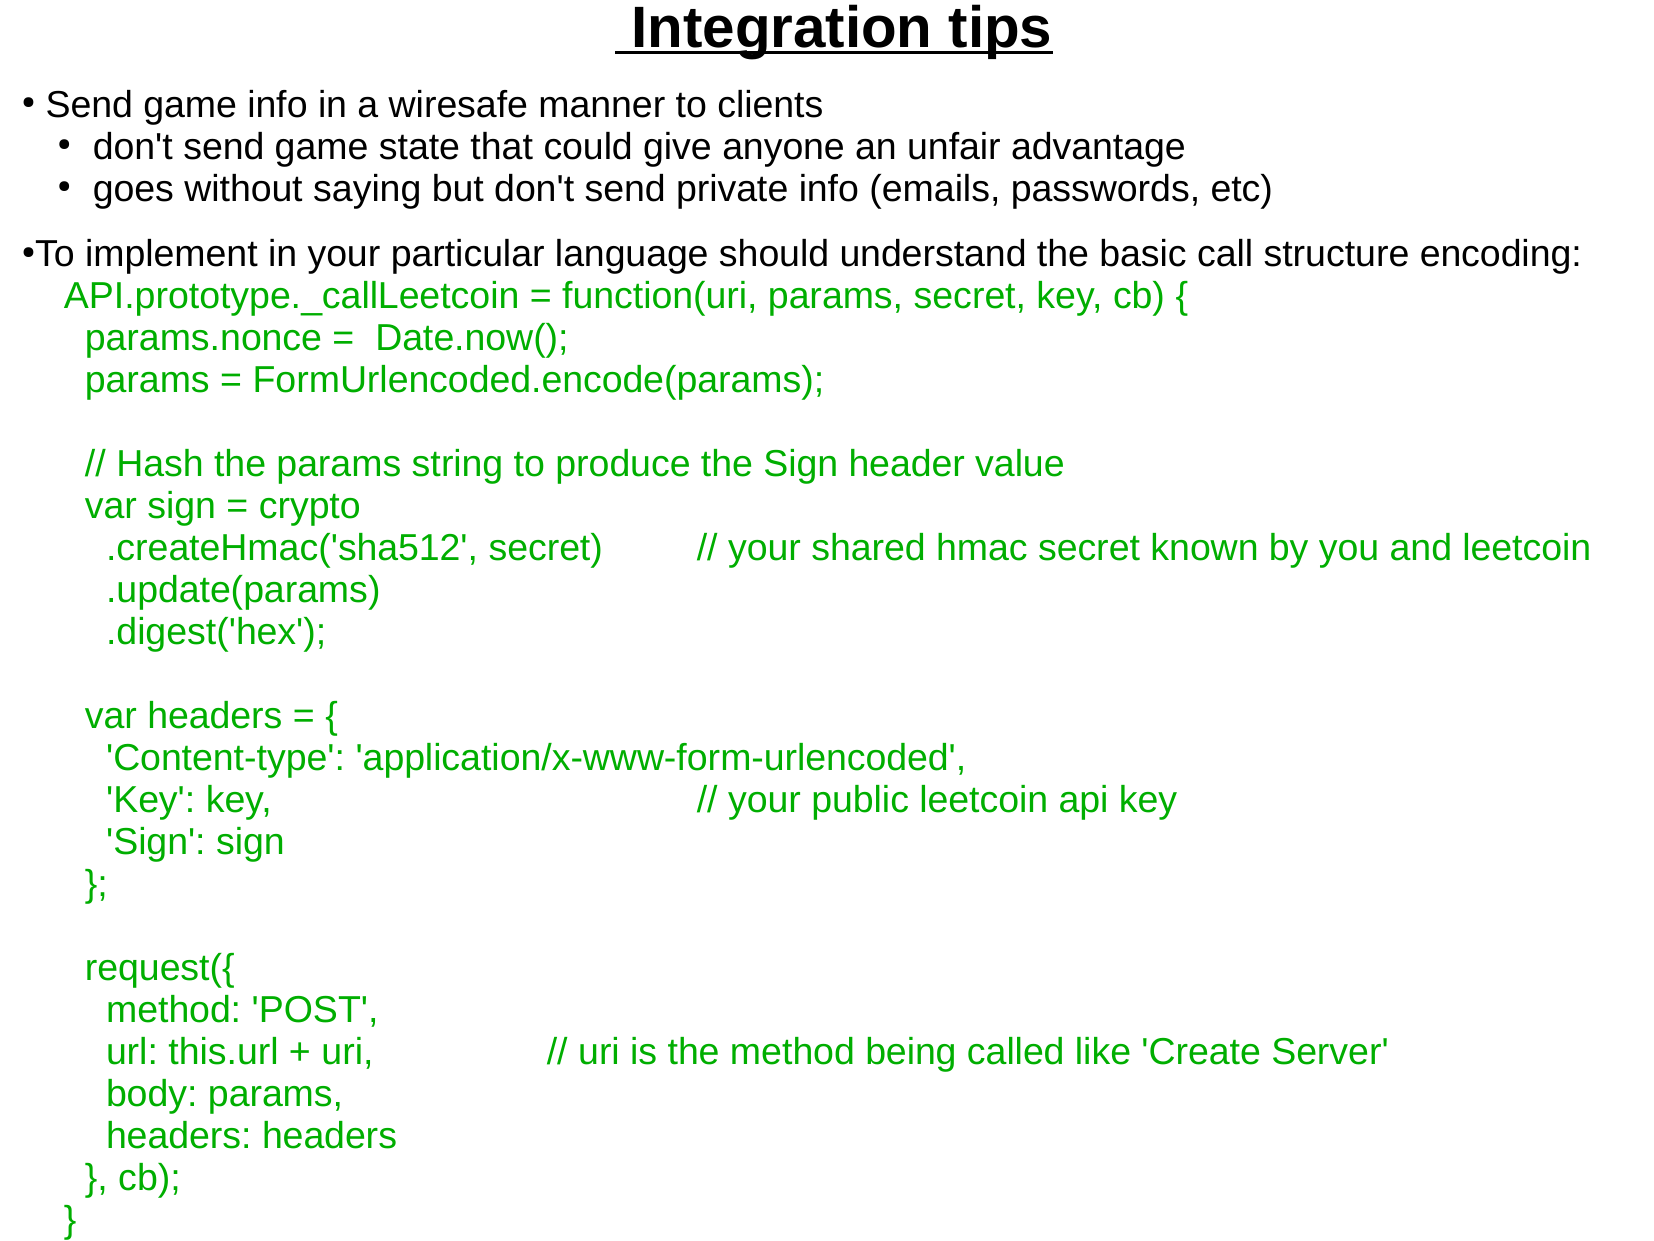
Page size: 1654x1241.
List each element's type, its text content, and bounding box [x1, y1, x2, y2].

text_box Integration tips Send game info in a wiresafe manner to clients don't send game state that could give anyone an unfair advantage goes without saying but don't send private info (emails, passwords, etc) To implement in your particular language should understand the basic call structure encoding: API.prototype._callLeetcoin = function(uri, params, secret, key, cb) { params.nonce = Date.now(); params = FormUrlencoded.encode(params); // Hash the params string to produce the Sign header value var sign = crypto .createHmac('sha512', secret) // your shared hmac secret known by you and leetcoin .update(params) .digest('hex'); var headers = { 'Content-type': 'application/x-www-form-urlencoded', 'Key': key, // your public leetcoin api key 'Sign': sign }; request({ method: 'POST', url: this.url + uri, // uri is the method being called like 'Create Server' body: params, headers: headers }, cb); } [7, 0, 1654, 1241]
